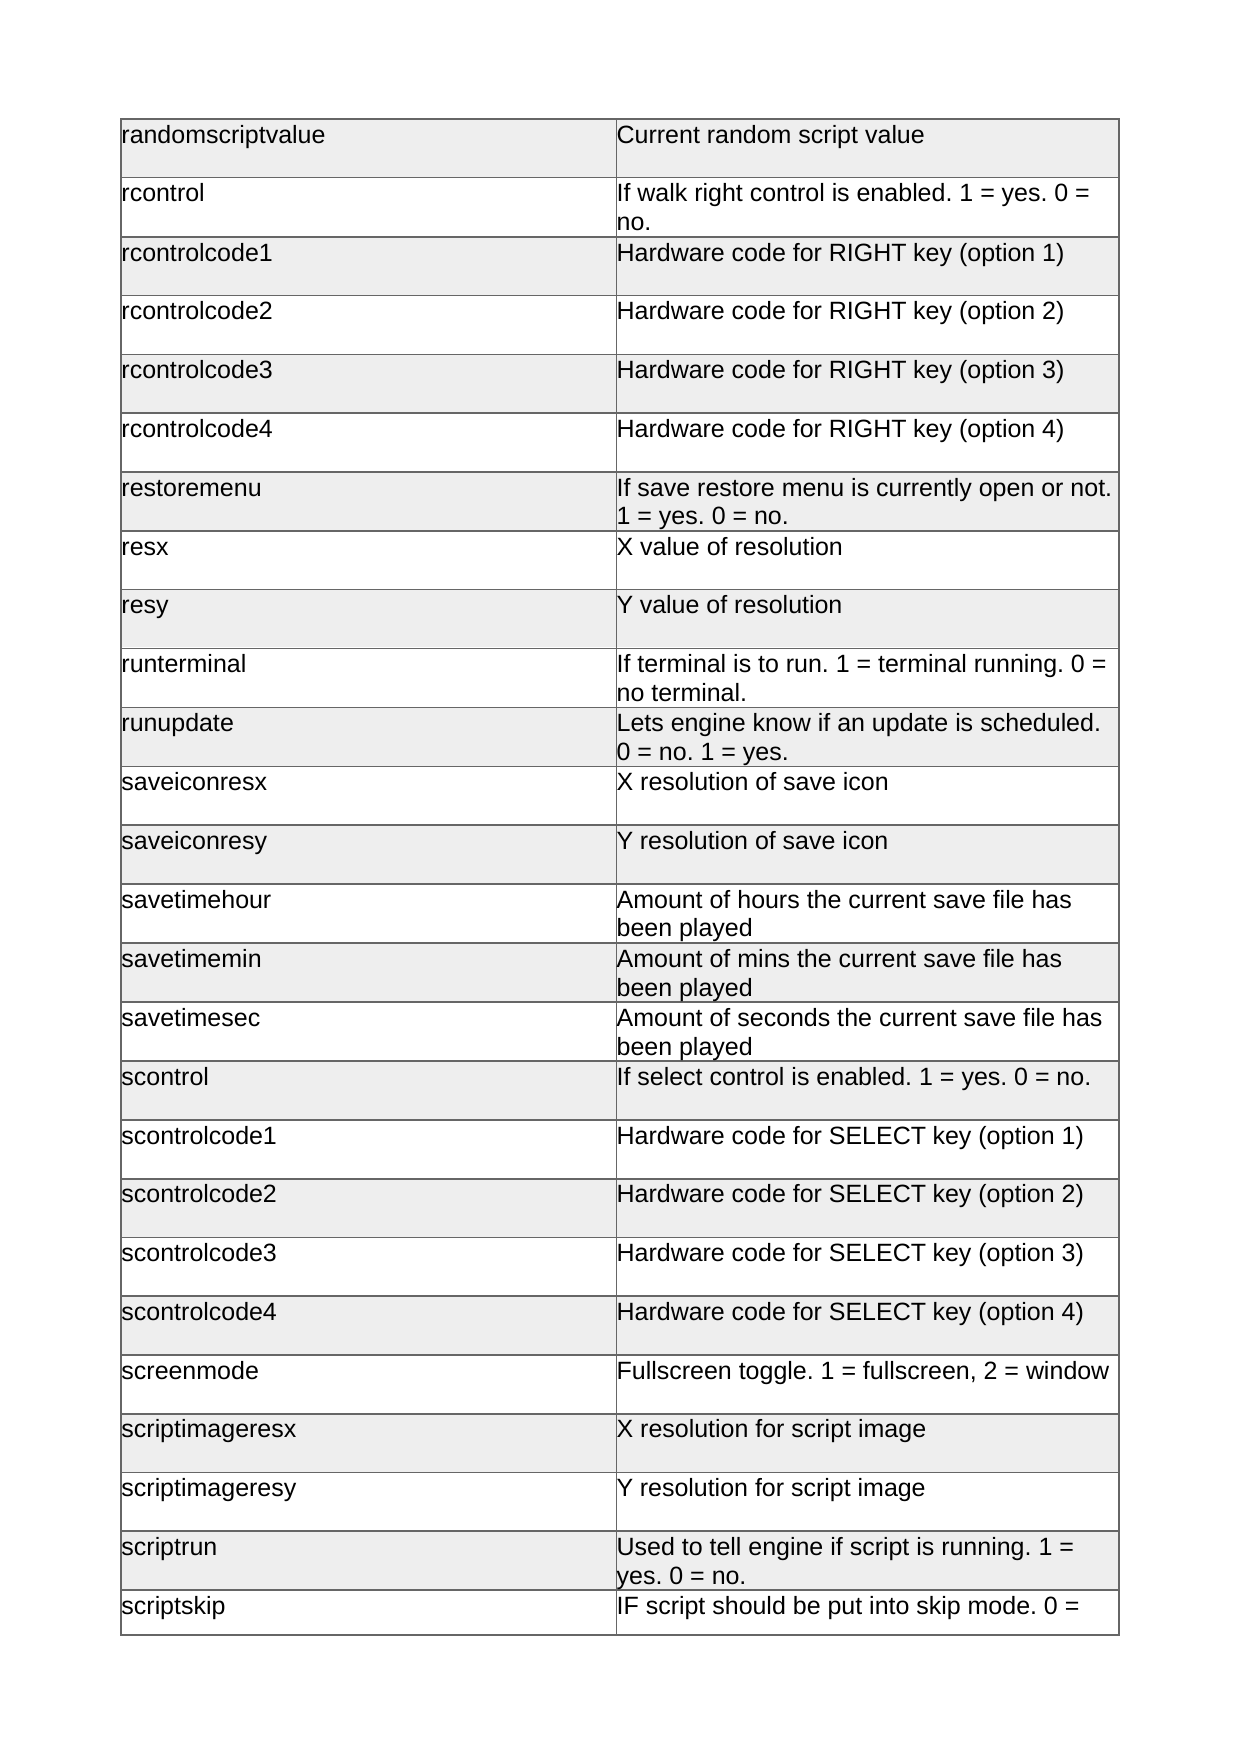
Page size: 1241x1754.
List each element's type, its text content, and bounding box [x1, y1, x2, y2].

table_cell runupdate [122, 708, 616, 766]
table_cell resy [122, 590, 616, 647]
table_cell scriptimageresx [122, 1415, 616, 1472]
table_cell resx [122, 532, 616, 589]
table_cell rcontrolcode4 [122, 414, 616, 471]
table_cell Hardware code for SELECT key (option 3) [617, 1238, 1118, 1295]
table_cell Fullscreen toggle. 1 = fullscreen, 2 = window [617, 1356, 1118, 1413]
table_cell Amount of mins the current save file has been played [617, 944, 1118, 1001]
table_cell Hardware code for RIGHT key (option 3) [617, 355, 1118, 412]
table_cell rcontrolcode2 [122, 296, 616, 353]
table_cell runterminal [122, 649, 616, 707]
table_cell Hardware code for RIGHT key (option 2) [617, 296, 1118, 353]
table_cell scontrol [122, 1062, 616, 1119]
table_cell restoremenu [122, 473, 616, 530]
table_cell Amount of hours the current save file has been played [617, 885, 1118, 942]
table_cell X value of resolution [617, 532, 1118, 589]
table_cell Hardware code for RIGHT key (option 1) [617, 238, 1118, 295]
table_cell Amount of seconds the current save file has been played [617, 1003, 1118, 1060]
table_cell X resolution of save icon [617, 767, 1118, 824]
table_cell randomscriptvalue [122, 120, 616, 177]
table_cell savetimemin [122, 944, 616, 1001]
table_cell X resolution for script image [617, 1415, 1118, 1472]
table_cell scontrolcode3 [122, 1238, 616, 1295]
table_cell Used to tell engine if script is running. 1 = yes. 0 = no. [617, 1532, 1118, 1589]
table_cell IF script should be put into skip mode. 0 = [617, 1591, 1118, 1634]
table_cell scriptimageresy [122, 1473, 616, 1530]
table_cell Hardware code for SELECT key (option 1) [617, 1121, 1118, 1178]
table_cell Hardware code for SELECT key (option 4) [617, 1297, 1118, 1354]
table_cell If select control is enabled. 1 = yes. 0 = no. [617, 1062, 1118, 1119]
table_cell savetimehour [122, 885, 616, 942]
table_cell Current random script value [617, 120, 1118, 177]
table_cell Lets engine know if an update is scheduled. 0 = no. 1 = yes. [617, 708, 1118, 766]
table_cell saveiconresy [122, 826, 616, 883]
table_cell savetimesec [122, 1003, 616, 1060]
table_cell Y resolution of save icon [617, 826, 1118, 883]
table_cell If save restore menu is currently open or not. 1 = yes. 0 = no. [617, 473, 1118, 530]
table_cell rcontrolcode1 [122, 238, 616, 295]
table_cell Y value of resolution [617, 590, 1118, 647]
table_cell scontrolcode2 [122, 1180, 616, 1237]
table_cell Hardware code for RIGHT key (option 4) [617, 414, 1118, 471]
table_cell rcontrol [122, 178, 616, 236]
table_cell If terminal is to run. 1 = terminal running. 0 = no terminal. [617, 649, 1118, 707]
table_cell rcontrolcode3 [122, 355, 616, 412]
table_cell Hardware code for SELECT key (option 2) [617, 1180, 1118, 1237]
table_cell Y resolution for script image [617, 1473, 1118, 1530]
table_cell scriptrun [122, 1532, 616, 1589]
table_cell screenmode [122, 1356, 616, 1413]
table_cell scriptskip [122, 1591, 616, 1634]
table_cell scontrolcode1 [122, 1121, 616, 1178]
table_cell scontrolcode4 [122, 1297, 616, 1354]
table_cell saveiconresx [122, 767, 616, 824]
table_cell If walk right control is enabled. 1 = yes. 0 = no. [617, 178, 1118, 236]
